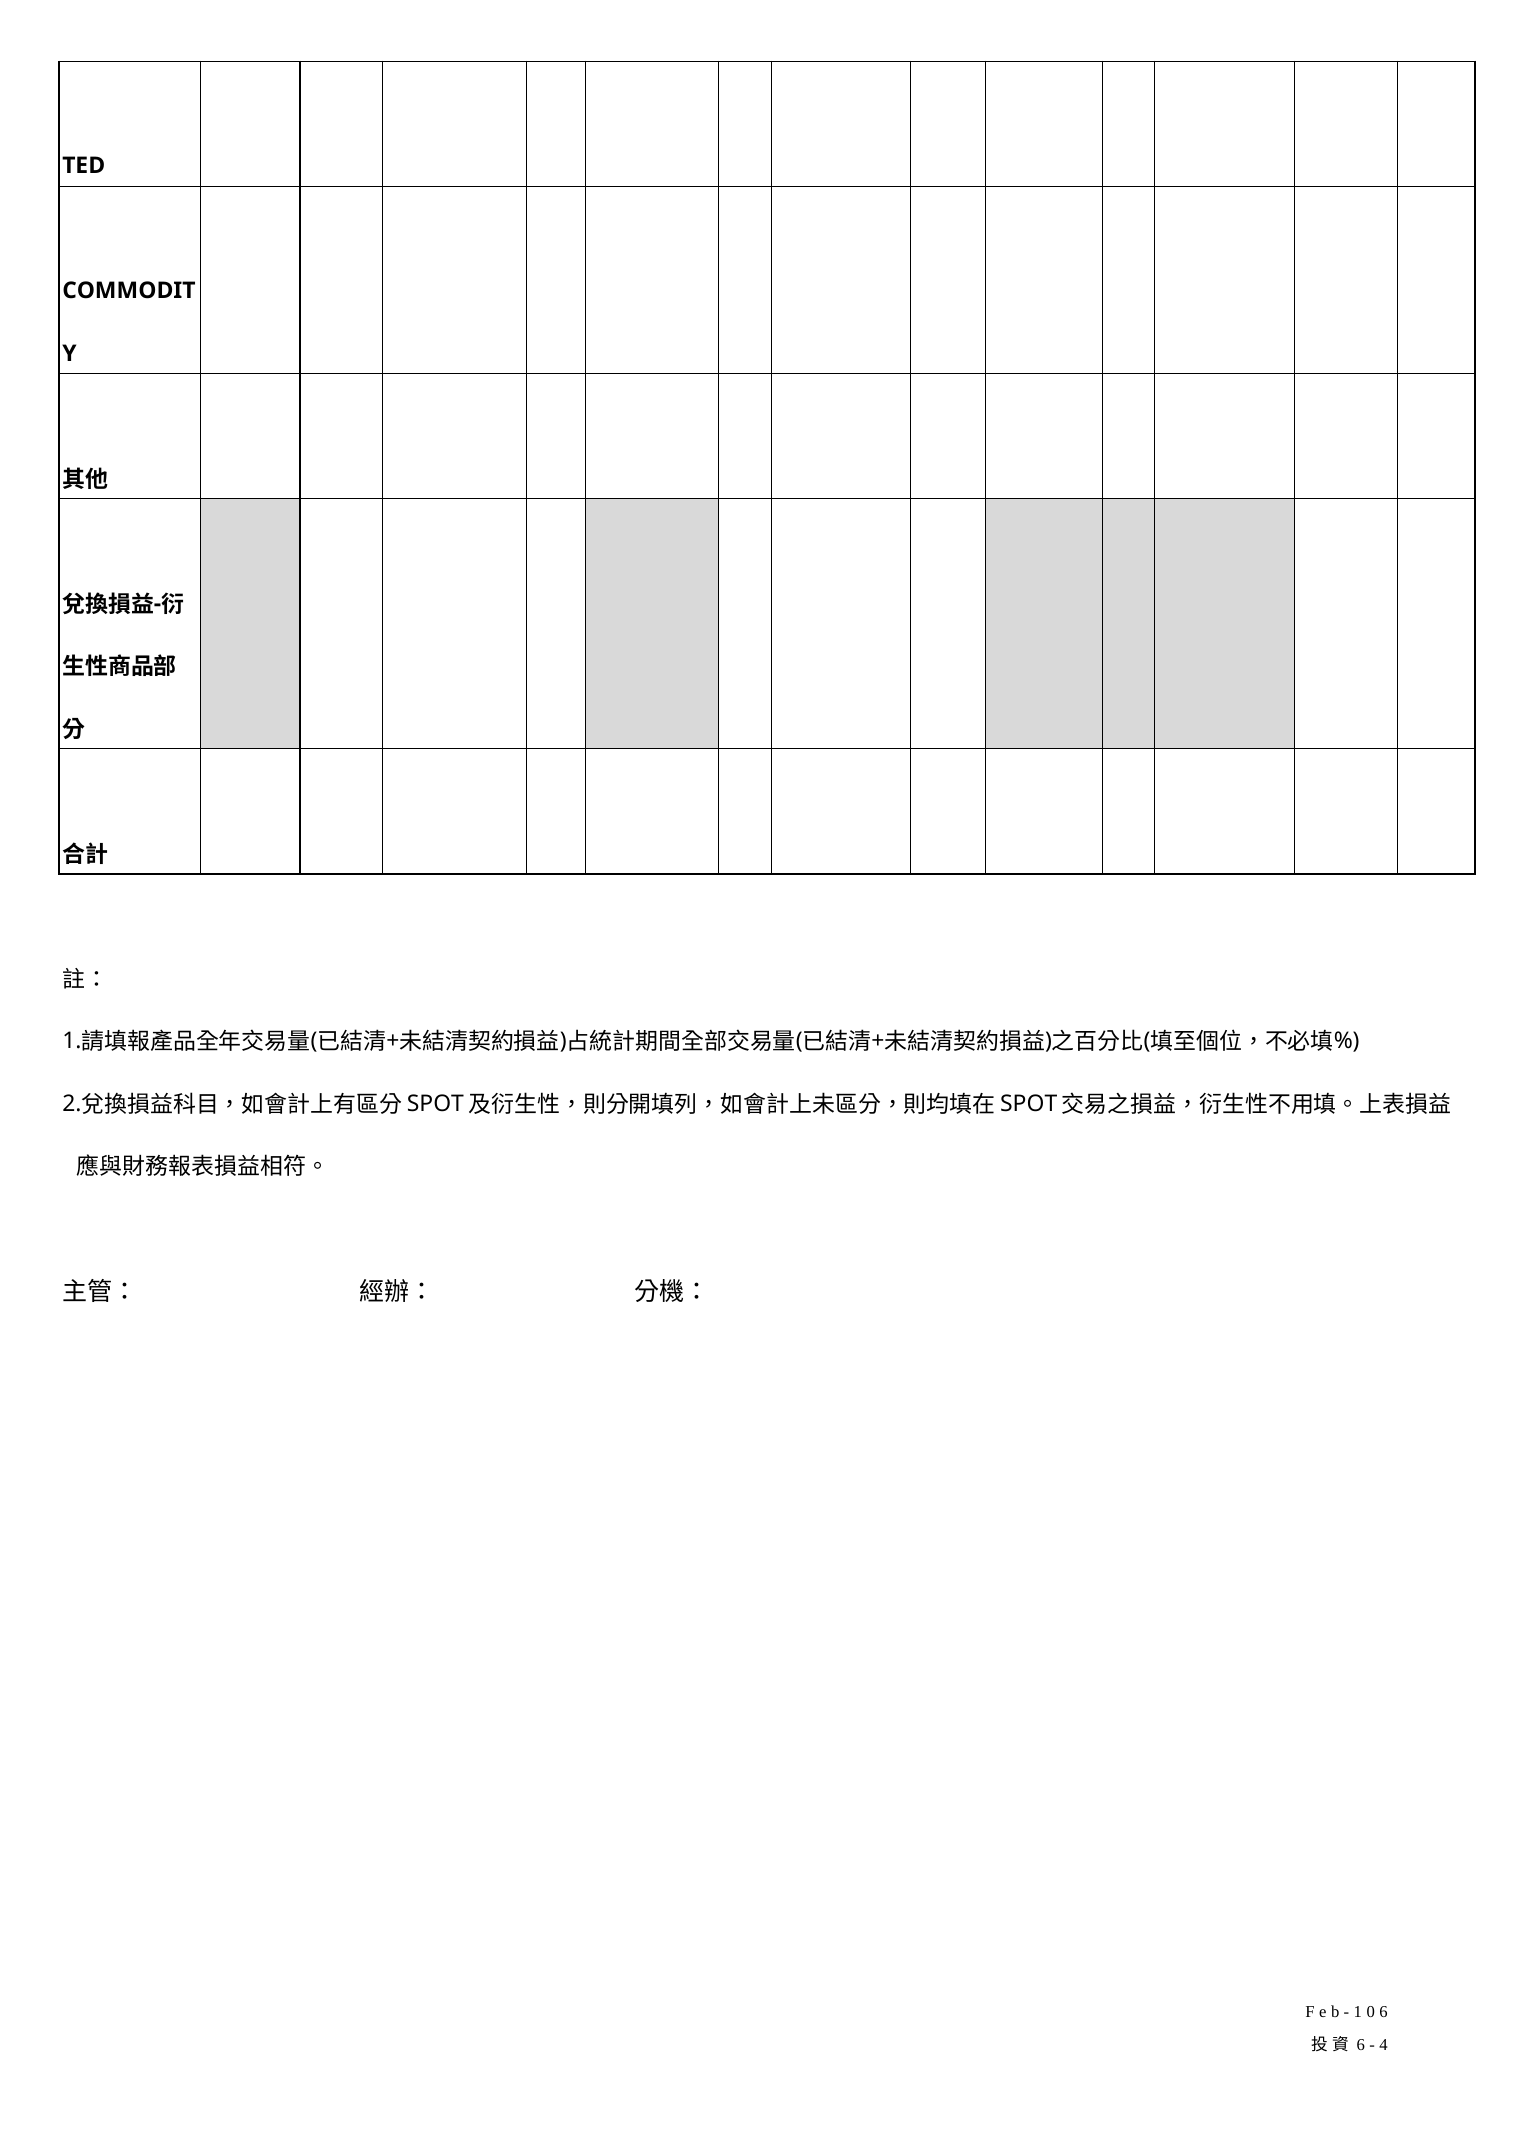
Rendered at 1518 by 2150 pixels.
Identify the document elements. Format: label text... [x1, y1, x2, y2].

table_cell [772, 374, 910, 498]
table_cell [201, 749, 299, 873]
table_cell [1398, 374, 1474, 498]
table_cell [586, 62, 718, 186]
table_cell [911, 499, 985, 748]
table_cell [719, 749, 771, 873]
table_cell [772, 499, 910, 748]
table_cell [201, 374, 299, 498]
table_cell [301, 499, 382, 748]
table_cell [201, 62, 299, 186]
table_cell [301, 187, 382, 373]
table_cell [772, 749, 910, 873]
table_cell [911, 749, 985, 873]
table_cell 兌換損益-衍生性商品部分 [60, 499, 200, 748]
table_cell [1103, 499, 1154, 748]
table_cell COMMODITY [60, 187, 200, 373]
table_cell [1398, 187, 1474, 373]
table_cell [986, 62, 1102, 186]
table_cell [1103, 62, 1154, 186]
table_cell [986, 374, 1102, 498]
table_cell [1103, 374, 1154, 498]
table_cell [383, 499, 526, 748]
table_cell [1398, 749, 1474, 873]
table_cell [1398, 62, 1474, 186]
table_cell [527, 499, 585, 748]
table_cell [201, 187, 299, 373]
table_cell [1155, 62, 1294, 186]
table_cell [1155, 499, 1294, 748]
table_cell [1295, 187, 1397, 373]
table_cell [1155, 749, 1294, 873]
table_cell [911, 374, 985, 498]
table_cell [772, 62, 910, 186]
table_cell [201, 499, 299, 748]
table_cell [1155, 374, 1294, 498]
table_cell [383, 62, 526, 186]
table_cell [1103, 187, 1154, 373]
table_cell TED [60, 62, 200, 186]
table_cell [1295, 499, 1397, 748]
table_cell [911, 62, 985, 186]
table_cell [1295, 62, 1397, 186]
table_cell [383, 749, 526, 873]
table_cell [527, 62, 585, 186]
table_cell [1398, 499, 1474, 748]
table_cell [1103, 749, 1154, 873]
table_cell 註： 1.請填報產品全年交易量(已結清+未結清契約損益)占統計期間全部交易量(已結清+未結清契約損益)之百分比(填至個位，不必填%) 2.兌換損益科目，如會計上有區分SPOT及衍生性，則分開填列，如會計上未區分，則均填在SPOT交易之損益，衍生性不用填。上表損益應與財務報表損益相符。 主管： 經辦： 分機： [59, 875, 1474, 1311]
table_cell [719, 499, 771, 748]
table_cell [301, 62, 382, 186]
table_cell [1295, 749, 1397, 873]
table_cell [383, 187, 526, 373]
table_cell [986, 187, 1102, 373]
table_cell [301, 374, 382, 498]
table_cell 其他 [60, 374, 200, 498]
table_cell [911, 187, 985, 373]
table_cell [527, 749, 585, 873]
table_cell [586, 374, 718, 498]
table_cell [301, 749, 382, 873]
table_cell 合計 [60, 749, 200, 873]
table_cell [586, 749, 718, 873]
table_cell [719, 187, 771, 373]
table_cell [586, 499, 718, 748]
table_cell [772, 187, 910, 373]
table_cell [719, 374, 771, 498]
table_cell [586, 187, 718, 373]
table_cell [1295, 374, 1397, 498]
table_cell [1155, 187, 1294, 373]
table_cell [719, 62, 771, 186]
table_cell [986, 499, 1102, 748]
table_cell [383, 374, 526, 498]
table_cell [527, 187, 585, 373]
table_cell [986, 749, 1102, 873]
table_cell [527, 374, 585, 498]
